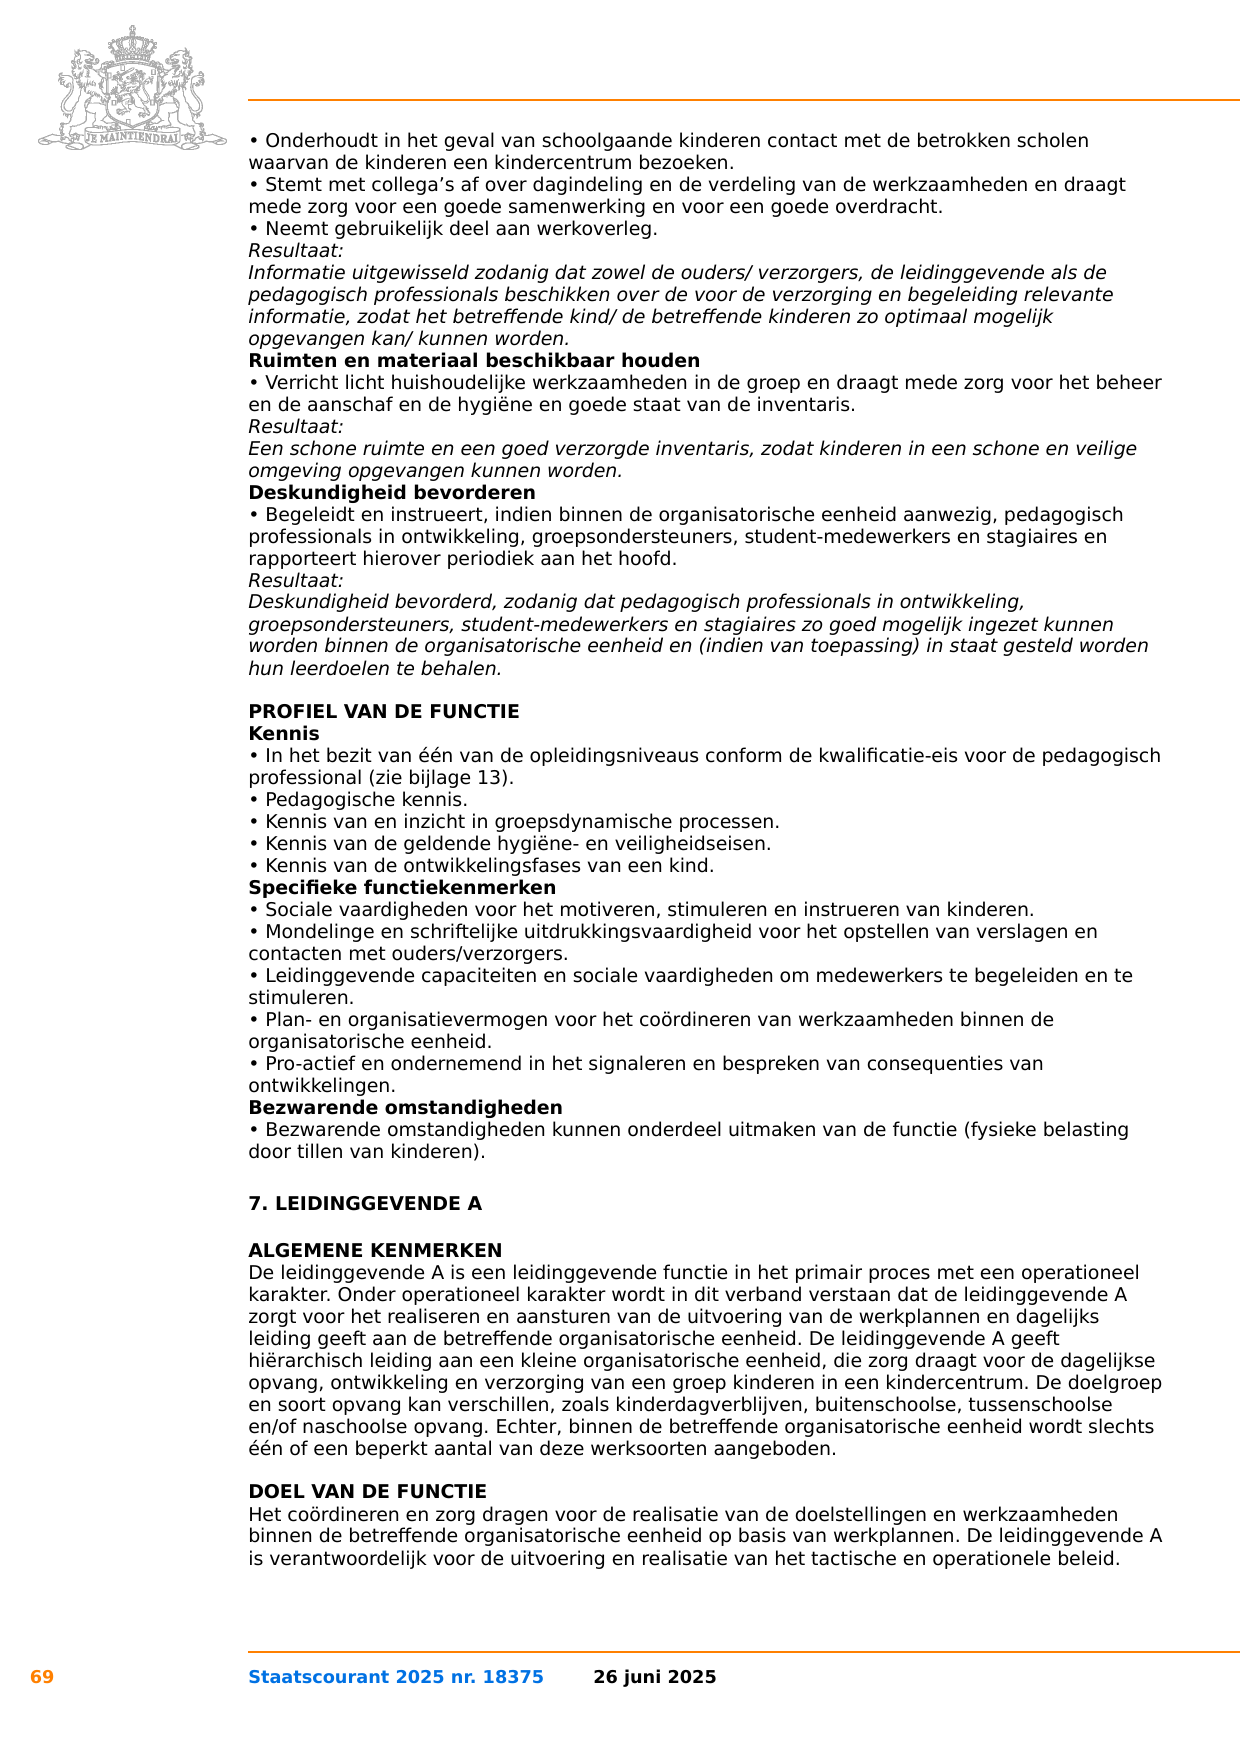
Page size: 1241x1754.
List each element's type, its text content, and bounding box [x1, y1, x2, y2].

text • Begeleidt en instrueert, indien binnen de organisatorische eenheid aanwezig, pedagogisch professionals in ontwikkeling, groepsondersteuners, student-medewerkers en stagiaires en rapporteert hierover periodiek aan het hoofd. [248, 503, 1163, 569]
text • In het bezit van één van de opleidingsniveaus conform de kwalificatie-eis voor de pedagogisch professional (zie bijlage 13). [248, 745, 1163, 789]
text • Pro-actief en ondernemend in het signaleren en bespreken van consequenties van ontwikkelingen. [248, 1053, 1163, 1097]
text Het coördineren en zorg dragen voor de realisatie van de doelstellingen en werkzaamheden binnen de betreffende organisatorische eenheid op basis van werkplannen. De leidinggevende A is verantwoordelijk voor de uitvoering en realisatie van het tactische en operationele beleid. [248, 1503, 1163, 1569]
text Resultaat: [248, 416, 1163, 438]
text DOEL VAN DE FUNCTIE [248, 1481, 1163, 1503]
text • Stemt met collega’s af over dagindeling en de verdeling van de werkzaamheden en draagt mede zorg voor een goede samenwerking en voor een goede overdracht. [248, 174, 1163, 218]
text • Verricht licht huishoudelijke werkzaamheden in de groep en draagt mede zorg voor het beheer en de aanschaf en de hygiëne en goede staat van de inventaris. [248, 372, 1163, 416]
text Resultaat: [248, 240, 1163, 262]
text • Leidinggevende capaciteiten en sociale vaardigheden om medewerkers te begeleiden en te stimuleren. [248, 965, 1163, 1009]
text • Sociale vaardigheden voor het motiveren, stimuleren en instrueren van kinderen. [248, 899, 1163, 921]
text • Mondelinge en schriftelijke uitdrukkingsvaardigheid voor het opstellen van verslagen en contacten met ouders/verzorgers. [248, 921, 1163, 965]
text Informatie uitgewisseld zodanig dat zowel de ouders/ verzorgers, de leidinggevende als de pedagogisch professionals beschikken over de voor de verzorging en begeleiding relevante informatie, zodat het betreffende kind/ de betreffende kinderen zo optimaal mogelijk opgevangen kan/ kunnen worden. [248, 262, 1163, 350]
text ALGEMENE KENMERKEN [248, 1240, 1163, 1262]
text Deskundigheid bevorderd, zodanig dat pedagogisch professionals in ontwikkeling, groepsondersteuners, student-medewerkers en stagiaires zo goed mogelijk ingezet kunnen worden binnen de organisatorische eenheid en (indien van toepassing) in staat gesteld worden hun leerdoelen te behalen. [248, 591, 1163, 679]
text • Pedagogische kennis. [248, 789, 1163, 811]
text • Plan- en organisatievermogen voor het coördineren van werkzaamheden binnen de organisatorische eenheid. [248, 1009, 1163, 1053]
text Ruimten en materiaal beschikbaar houden [248, 350, 1163, 372]
text Specifieke functiekenmerken [248, 877, 1163, 899]
text De leidinggevende A is een leidinggevende functie in het primair proces met een operationeel karakter. Onder operationeel karakter wordt in dit verband verstaan dat de leidinggevende A zorgt voor het realiseren en aansturen van de uitvoering van de werkplannen en dagelijks leiding geeft aan de betreffende organisatorische eenheid. De leidinggevende A geeft hiërarchisch leiding aan een kleine organisatorische eenheid, die zorg draagt voor de dagelijkse opvang, ontwikkeling en verzorging van een groep kinderen in een kindercentrum. De doelgroep en soort opvang kan verschillen, zoals kinderdagverblijven, buitenschoolse, tussenschoolse en/of naschoolse opvang. Echter, binnen de betreffende organisatorische eenheid wordt slechts één of een beperkt aantal van deze werksoorten aangeboden. [248, 1262, 1163, 1459]
subtitle 7. LEIDINGGEVENDE A [248, 1193, 1163, 1215]
text • Bezwarende omstandigheden kunnen onderdeel uitmaken van de functie (fysieke belasting door tillen van kinderen). [248, 1119, 1163, 1163]
text • Kennis van en inzicht in groepsdynamische processen. [248, 811, 1163, 833]
text • Onderhoudt in het geval van schoolgaande kinderen contact met de betrokken scholen waarvan de kinderen een kindercentrum bezoeken. [248, 130, 1163, 174]
text • Kennis van de ontwikkelingsfases van een kind. [248, 855, 1163, 877]
text • Neemt gebruikelijk deel aan werkoverleg. [248, 218, 1163, 240]
text Deskundigheid bevorderen [248, 482, 1163, 503]
text PROFIEL VAN DE FUNCTIE [248, 701, 1163, 723]
text Kennis [248, 723, 1163, 745]
picture [38, 25, 227, 150]
text Een schone ruimte en een goed verzorgde inventaris, zodat kinderen in een schone en veilige omgeving opgevangen kunnen worden. [248, 438, 1163, 482]
text Resultaat: [248, 569, 1163, 591]
text Bezwarende omstandigheden [248, 1097, 1163, 1119]
text • Kennis van de geldende hygiëne- en veiligheidseisen. [248, 833, 1163, 855]
